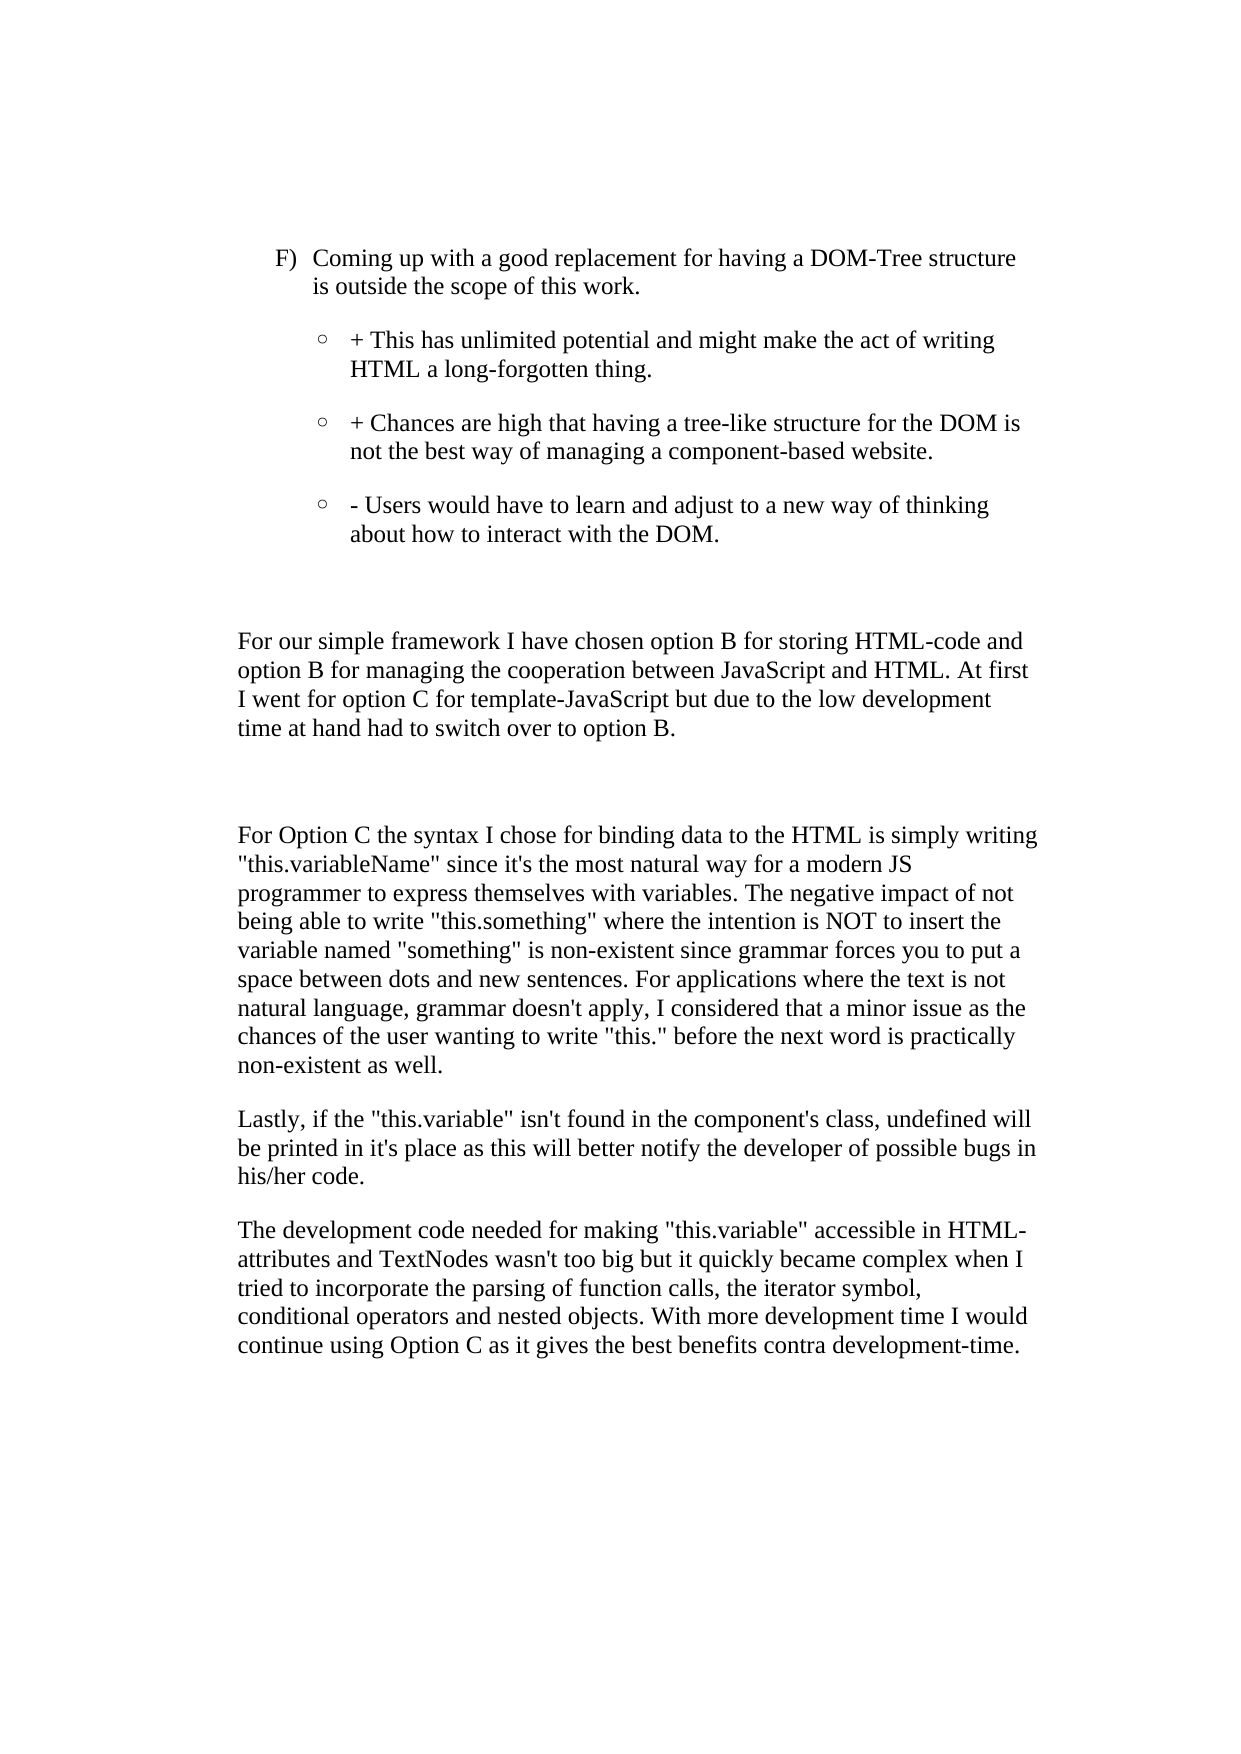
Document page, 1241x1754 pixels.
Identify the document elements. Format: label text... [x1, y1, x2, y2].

list + Chances are high that having a tree-like structure for the DOM is not the best way of managing a component-based website. [312, 408, 1031, 465]
text For Option C the syntax I chose for binding data to the HTML is simply writing "this.variableName" since it's the most natural way for a modern JS programmer to express themselves with variables. The negative impact of not being able to write "this.something" where the intention is NOT to insert the variable named "something" is non-existent since grammar forces you to put a space between dots and new sentences. For applications where the text is not natural language, grammar doesn't apply, I considered that a minor issue as the chances of the user wanting to write "this." before the next word is practically non-existent as well. [237, 820, 1040, 1079]
list + This has unlimited potential and might make the act of writing HTML a long-forgotten thing. [312, 325, 1031, 383]
list - Users would have to learn and adjust to a new way of thinking about how to interact with the DOM. [312, 490, 1031, 548]
text For our simple framework I have chosen option B for storing HTML-code and option B for managing the cooperation between JavaScript and HTML. At first I went for option C for template-JavaScript but due to the low development time at hand had to switch over to option B. [237, 626, 1040, 741]
text The development code needed for making "this.variable" accessible in HTML-attributes and TextNodes wasn't too big but it quickly became complex when I tried to incorporate the parsing of function calls, the iterator symbol, conditional operators and nested objects. With more development time I would continue using Option C as it gives the best benefits contra development-time. [237, 1215, 1040, 1359]
list Coming up with a good replacement for having a DOM-Tree structure is outside the scope of this work. [275, 243, 1031, 300]
text Lastly, if the "this.variable" isn't found in the component's class, undefined will be printed in it's place as this will better notify the developer of possible bugs in his/her code. [237, 1104, 1040, 1190]
